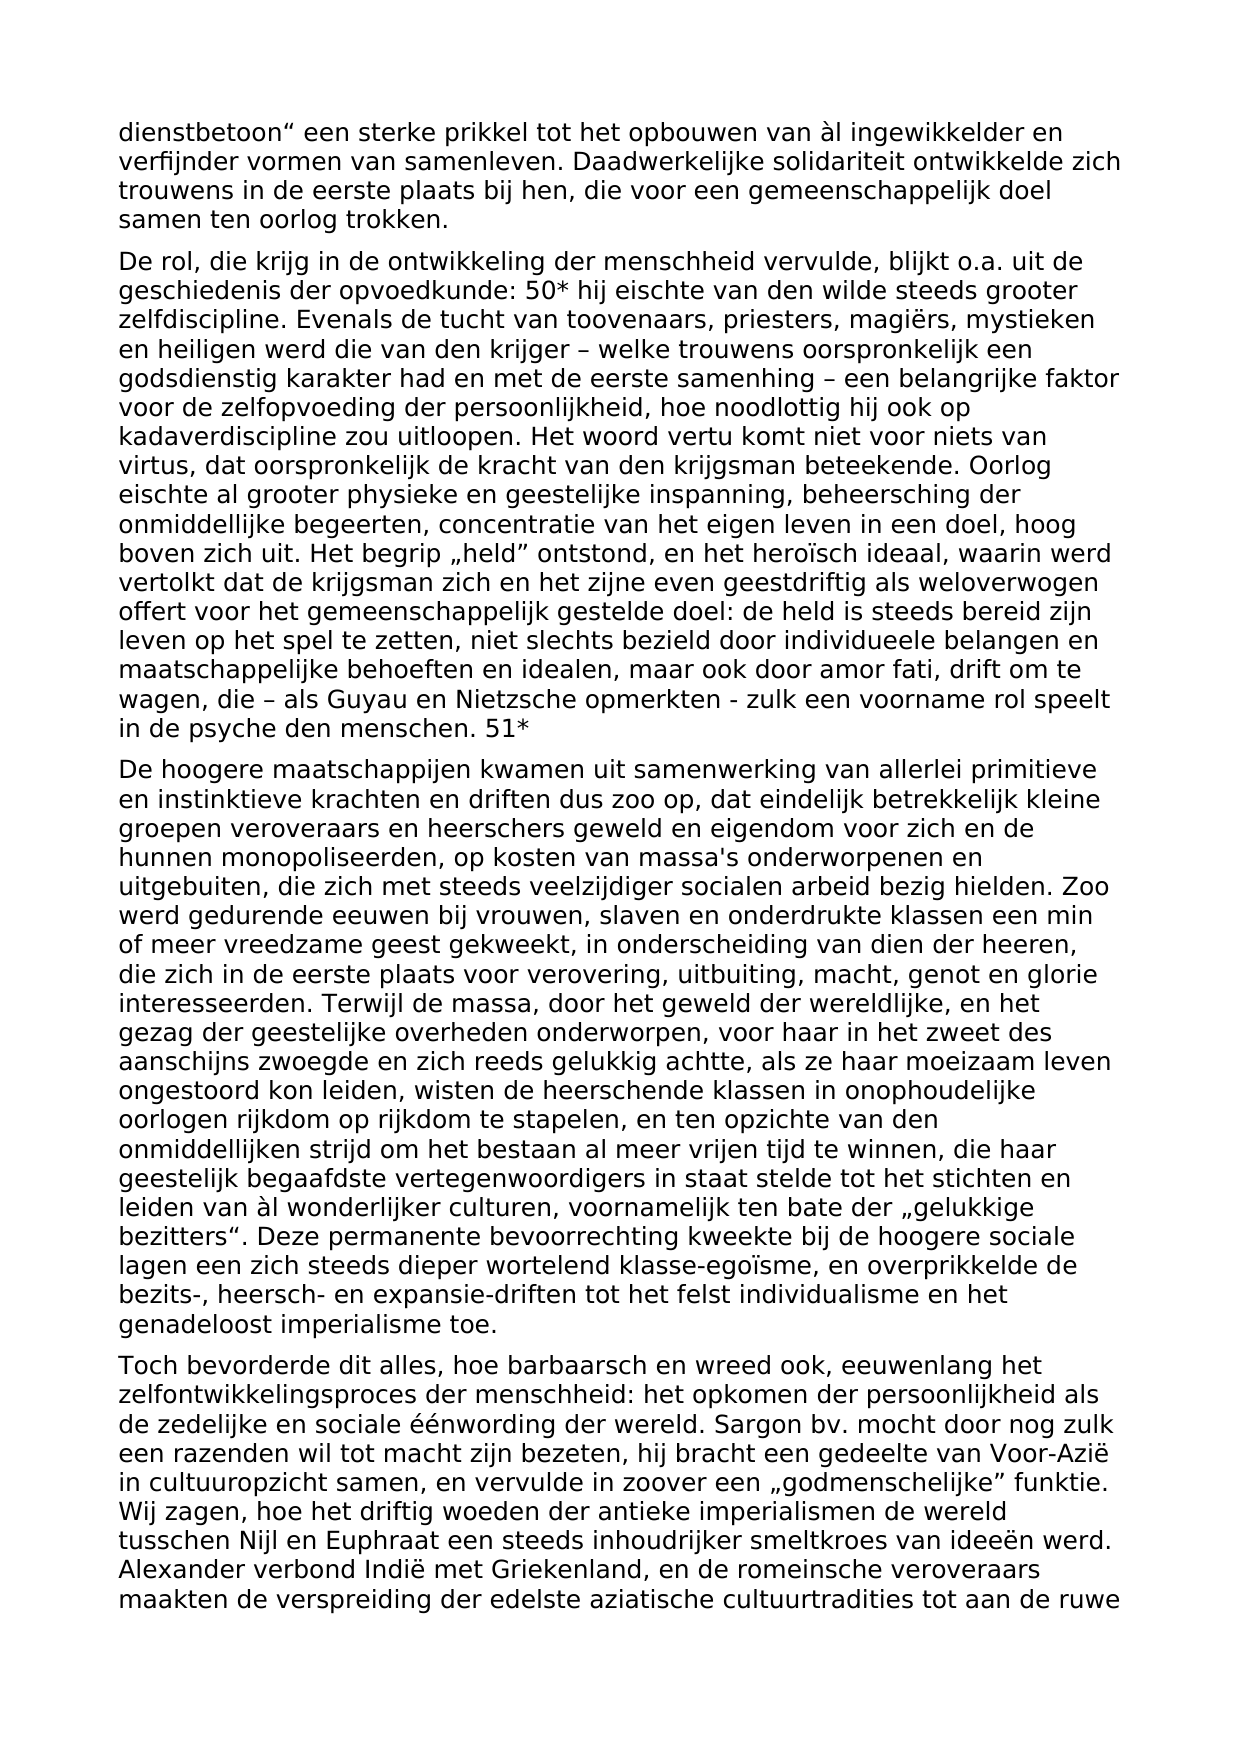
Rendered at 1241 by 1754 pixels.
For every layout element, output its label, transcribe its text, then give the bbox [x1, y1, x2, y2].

text De rol, die krijg in de ontwikkeling der menschheid vervulde, blijkt o.a. uit de geschiedenis der opvoedkunde: 50* hij eischte van den wilde steeds grooter zelfdiscipline. Evenals de tucht van toovenaars, priesters, magiërs, mystieken en heiligen werd die van den krijger – welke trouwens oorspronkelijk een godsdienstig karakter had en met de eerste samenhing – een belangrijke faktor voor de zelfopvoeding der persoonlijkheid, hoe noodlottig hij ook op kadaverdiscipline zou uitloopen. Het woord vertu komt niet voor niets van virtus, dat oorspronkelijk de kracht van den krijgsman beteekende. Oorlog eischte al grooter physieke en geestelijke inspanning, beheersching der onmiddellijke begeerten, concentratie van het eigen leven in een doel, hoog boven zich uit. Het begrip „held” ontstond, en het heroïsch ideaal, waarin werd vertolkt dat de krijgsman zich en het zijne even geestdriftig als weloverwogen offert voor het gemeenschappelijk gestelde doel: de held is steeds bereid zijn leven op het spel te zetten, niet slechts bezield door individueele belangen en maatschappelijke behoeften en idealen, maar ook door amor fati, drift om te wagen, die – als Guyau en Nietzsche opmerkten - zulk een voorname rol speelt in de psyche den menschen. 51* [118, 247, 1122, 743]
text dienstbetoon“ een sterke prikkel tot het opbouwen van àl ingewikkelder en verfijnder vormen van samenleven. Daadwerkelijke solidariteit ontwikkelde zich trouwens in de eerste plaats bij hen, die voor een gemeenschappelijk doel samen ten oorlog trokken. [118, 118, 1122, 235]
text Toch bevorderde dit alles, hoe barbaarsch en wreed ook, eeuwenlang het zelfontwikkelingsproces der menschheid: het opkomen der persoonlijkheid als de zedelijke en sociale éénwording der wereld. Sargon bv. mocht door nog zulk een razenden wil tot macht zijn bezeten, hij bracht een gedeelte van Voor-Azië in cultuuropzicht samen, en vervulde in zoover een „godmenschelijke” funktie. Wij zagen, hoe het driftig woeden der antieke imperialismen de wereld tusschen Nijl en Euphraat een steeds inhoudrijker smeltkroes van ideeën werd. Alexander verbond Indië met Griekenland, en de romeinsche veroveraars maakten de verspreiding der edelste aziatische cultuurtradities tot aan de ruwe [118, 1351, 1122, 1614]
text De hoogere maatschappijen kwamen uit samenwerking van allerlei primitieve en instinktieve krachten en driften dus zoo op, dat eindelijk betrekkelijk kleine groepen veroveraars en heerschers geweld en eigendom voor zich en de hunnen monopoliseerden, op kosten van massa's onderworpenen en uitgebuiten, die zich met steeds veelzijdiger socialen arbeid bezig hielden. Zoo werd gedurende eeuwen bij vrouwen, slaven en onderdrukte klassen een min of meer vreedzame geest gekweekt, in onderscheiding van dien der heeren, die zich in de eerste plaats voor verovering, uitbuiting, macht, genot en glorie interesseerden. Terwijl de massa, door het geweld der wereldlijke, en het gezag der geestelijke overheden onderworpen, voor haar in het zweet des aanschijns zwoegde en zich reeds gelukkig achtte, als ze haar moeizaam leven ongestoord kon leiden, wisten de heerschende klassen in onophoudelijke oorlogen rijkdom op rijkdom te stapelen, en ten opzichte van den onmiddellijken strijd om het bestaan al meer vrijen tijd te winnen, die haar geestelijk begaafdste vertegenwoordigers in staat stelde tot het stichten en leiden van àl wonderlijker culturen, voornamelijk ten bate der „gelukkige bezitters“. Deze permanente bevoorrechting kweekte bij de hoogere sociale lagen een zich steeds dieper wortelend klasse-egoïsme, en overprikkelde de bezits-, heersch- en expansie-driften tot het felst individualisme en het genadeloost imperialisme toe. [118, 756, 1122, 1339]
